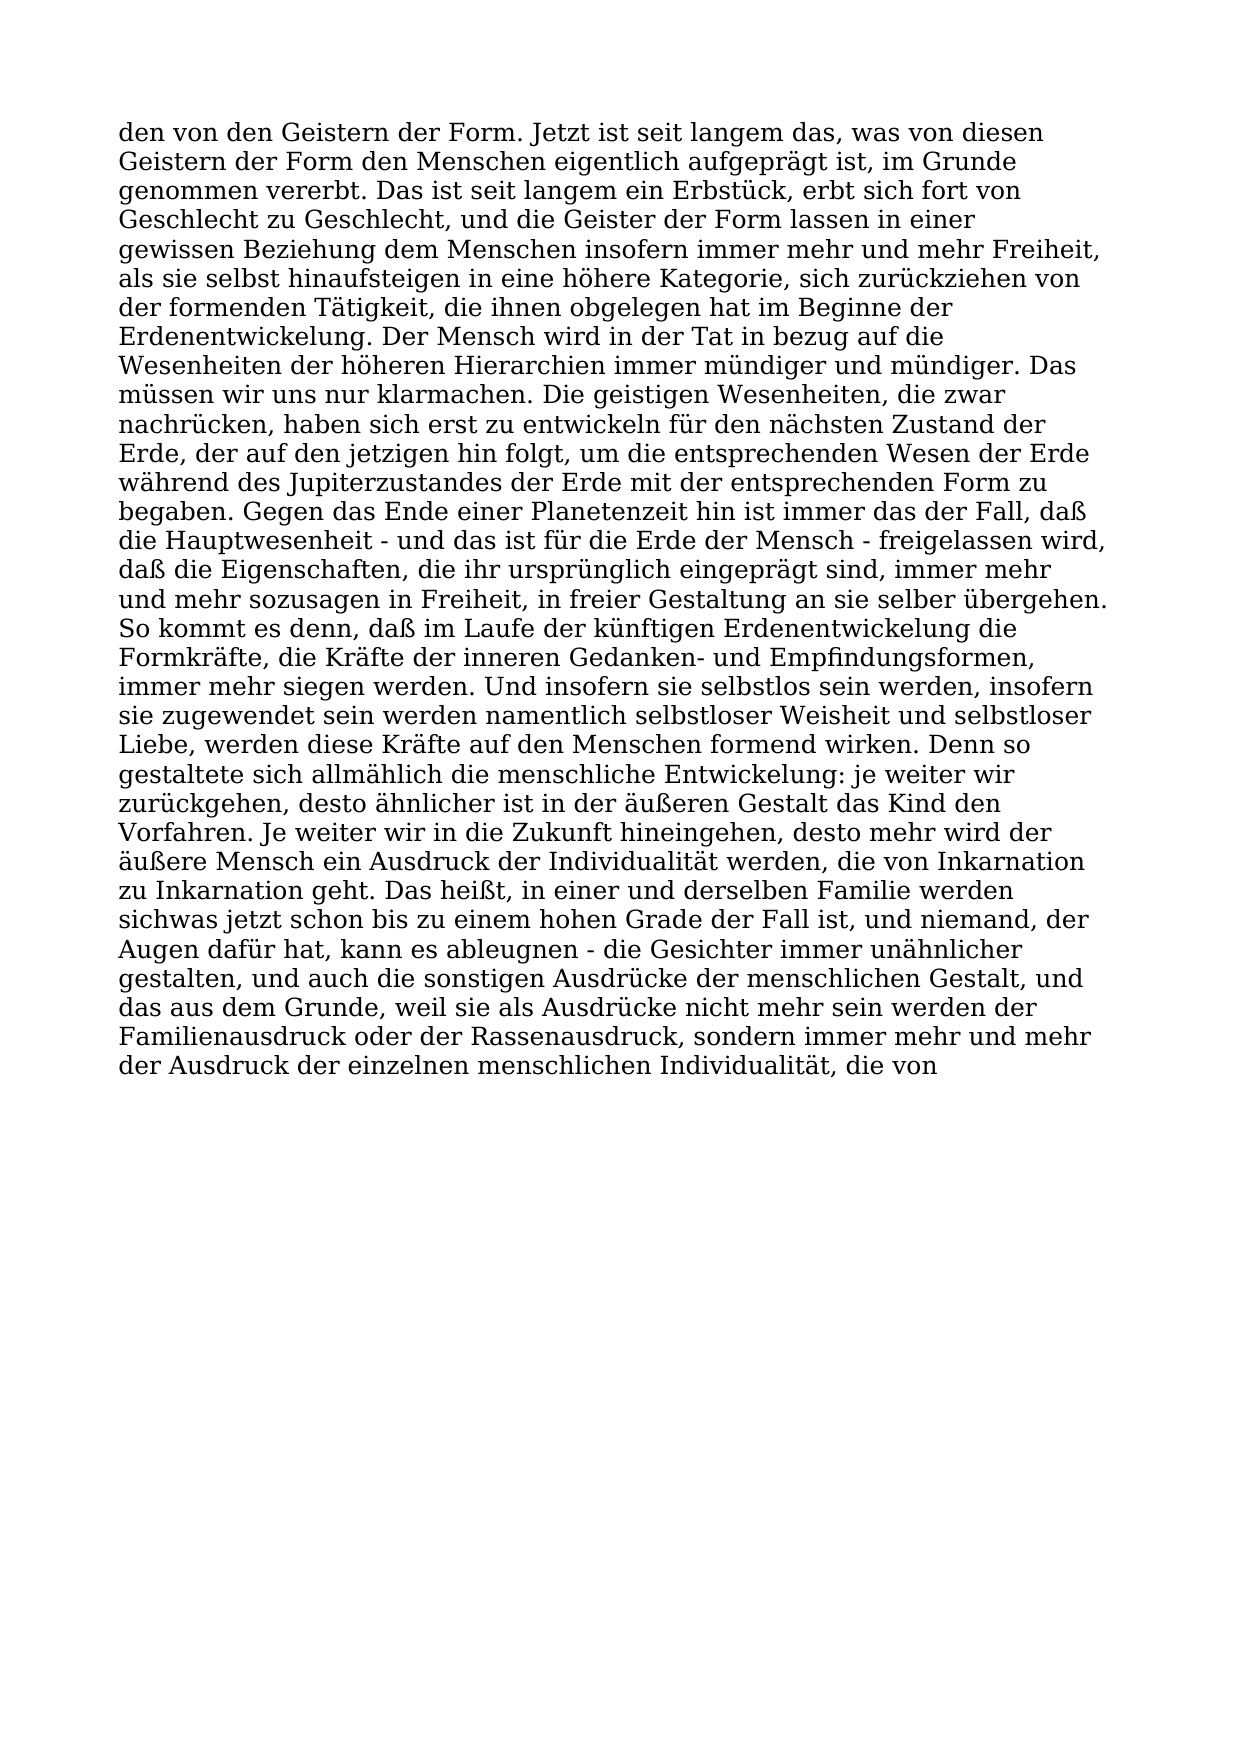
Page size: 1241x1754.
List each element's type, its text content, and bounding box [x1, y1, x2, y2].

text sie zugewendet sein werden namentlich selbstloser Weisheit und selbstloser [118, 701, 1122, 731]
text äußere Mensch ein Ausdruck der Individualität werden, die von Inkarnation [118, 847, 1122, 876]
text gestaltete sich allmählich die menschliche Entwickelung: je weiter wir [118, 760, 1122, 789]
text Geschlecht zu Geschlecht, und die Geister der Form lassen in einer [118, 206, 1122, 235]
text immer mehr siegen werden. Und insofern sie selbstlos sein werden, insofern [118, 672, 1122, 701]
text begaben. Gegen das Ende einer Planetenzeit hin ist immer das der Fall, daß [118, 497, 1122, 526]
text und mehr sozusagen in Freiheit, in freier Gestaltung an sie selber übergehen. [118, 585, 1122, 614]
text Formkräfte, die Kräfte der inneren Gedanken- und Empfindungsformen, [118, 643, 1122, 672]
text Familienausdruck oder der Rassenausdruck, sondern immer mehr und mehr [118, 1022, 1122, 1051]
text genommen vererbt. Das ist seit langem ein Erbstück, erbt sich fort von [118, 176, 1122, 206]
text zu Inkarnation geht. Das heißt, in einer und derselben Familie werden sichwas jetzt schon bis zu einem hohen Grade der Fall ist, und niemand, der [118, 876, 1122, 935]
text der Ausdruck der einzelnen menschlichen Individualität, die von [118, 1051, 1122, 1081]
text Geistern der Form den Menschen eigentlich aufgeprägt ist, im Grunde [118, 147, 1122, 176]
text nachrücken, haben sich erst zu entwickeln für den nächsten Zustand der [118, 410, 1122, 439]
text zurückgehen, desto ähnlicher ist in der äußeren Gestalt das Kind den [118, 789, 1122, 818]
text Wesenheiten der höheren Hierarchien immer mündiger und mündiger. Das [118, 351, 1122, 381]
text Erdenentwickelung. Der Mensch wird in der Tat in bezug auf die [118, 322, 1122, 351]
text Erde, der auf den jetzigen hin folgt, um die entsprechenden Wesen der Erde [118, 439, 1122, 468]
text der formenden Tätigkeit, die ihnen obgelegen hat im Beginne der [118, 293, 1122, 322]
text Liebe, werden diese Kräfte auf den Menschen formend wirken. Denn so [118, 731, 1122, 760]
text die Hauptwesenheit - und das ist für die Erde der Mensch - freigelassen wird, [118, 526, 1122, 556]
text das aus dem Grunde, weil sie als Ausdrücke nicht mehr sein werden der [118, 993, 1122, 1022]
text als sie selbst hinaufsteigen in eine höhere Kategorie, sich zurückziehen von [118, 264, 1122, 293]
text So kommt es denn, daß im Laufe der künftigen Erdenentwickelung die [118, 614, 1122, 643]
text den von den Geistern der Form. Jetzt ist seit langem das, was von diesen [118, 118, 1122, 147]
text müssen wir uns nur klarmachen. Die geistigen Wesenheiten, die zwar [118, 381, 1122, 410]
text gewissen Beziehung dem Menschen insofern immer mehr und mehr Freiheit, [118, 235, 1122, 264]
text Augen dafür hat, kann es ableugnen - die Gesichter immer unähnlicher [118, 935, 1122, 964]
text gestalten, und auch die sonstigen Ausdrücke der menschlichen Gestalt, und [118, 964, 1122, 993]
text während des Jupiterzustandes der Erde mit der entsprechenden Form zu [118, 468, 1122, 497]
text Vorfahren. Je weiter wir in die Zukunft hineingehen, desto mehr wird der [118, 818, 1122, 847]
text daß die Eigenschaften, die ihr ursprünglich eingeprägt sind, immer mehr [118, 556, 1122, 585]
